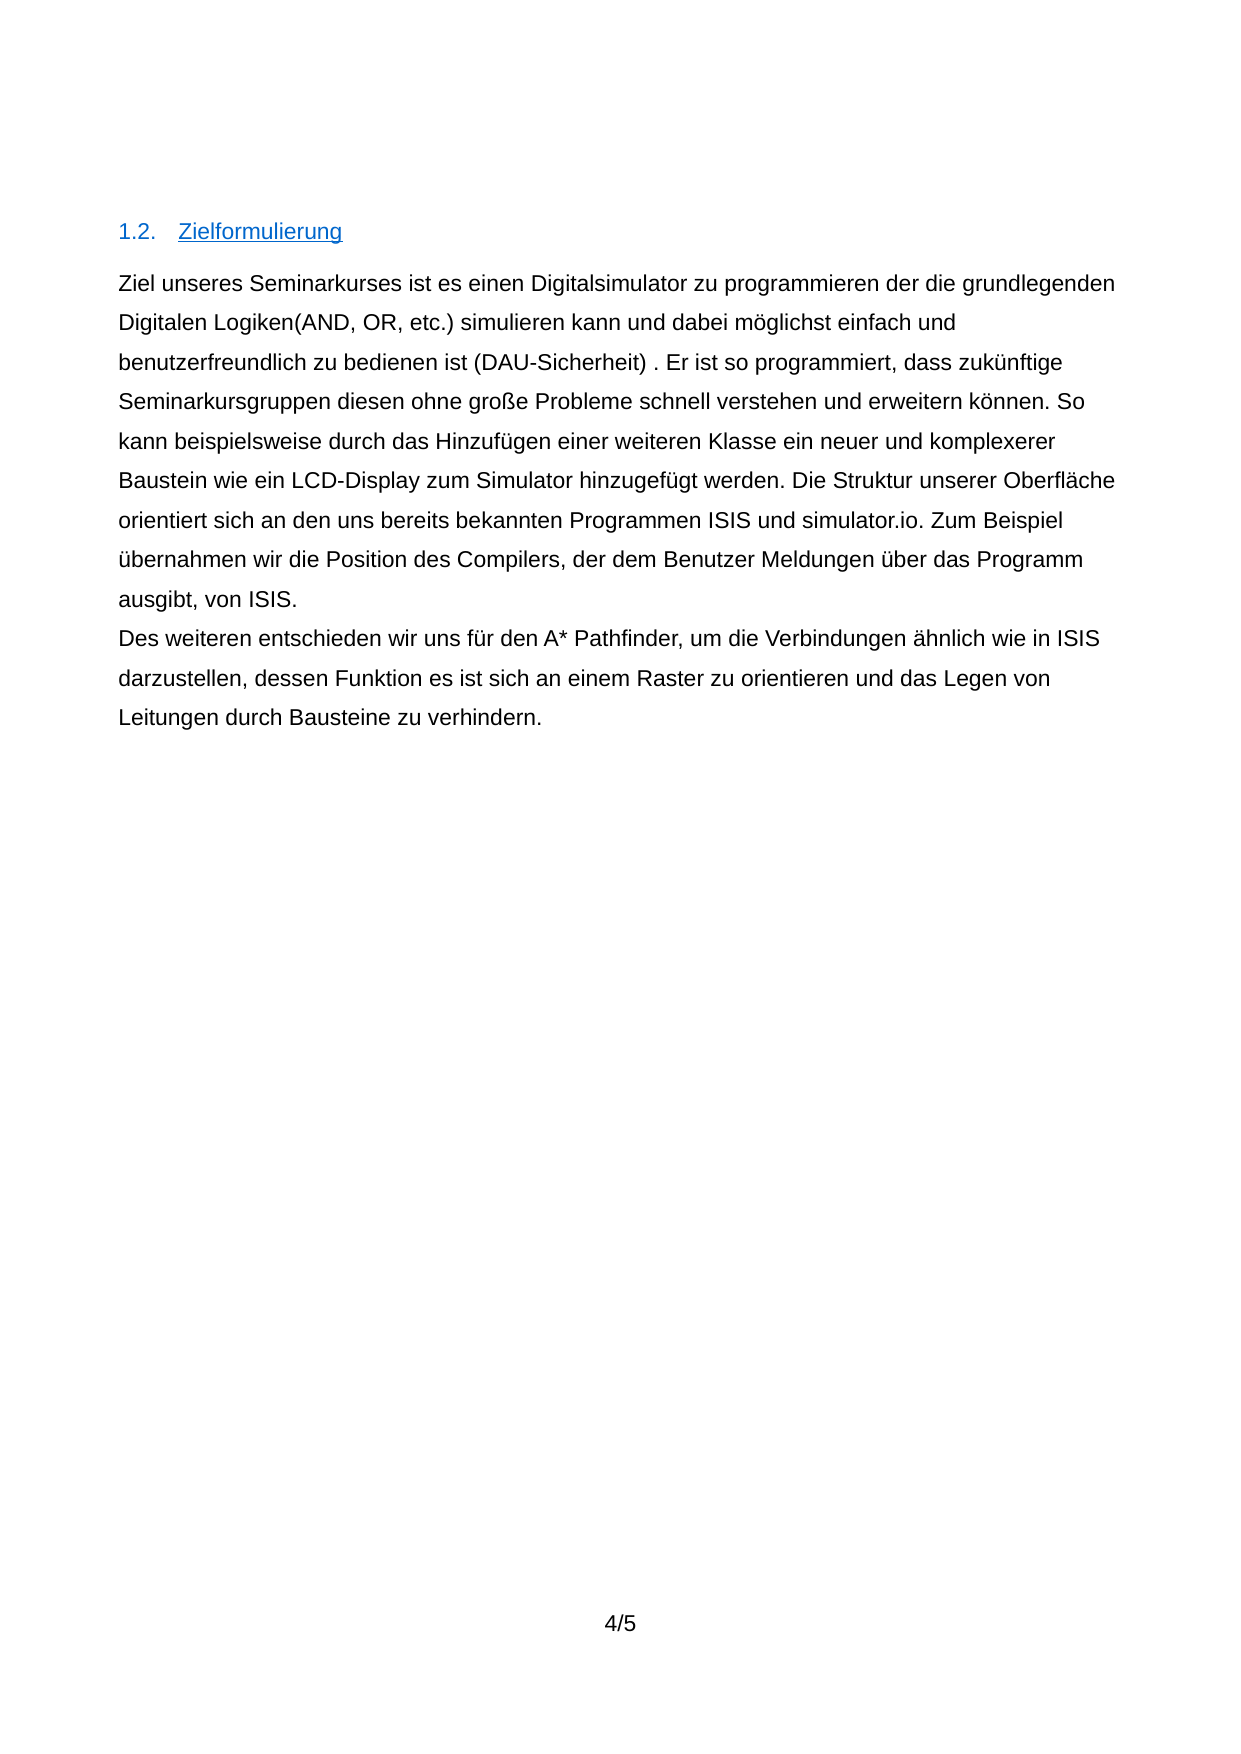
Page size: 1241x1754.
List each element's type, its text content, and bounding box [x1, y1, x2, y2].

text Ziel unseres Seminarkurses ist es einen Digitalsimulator zu programmieren der die grundlegenden Digitalen Logiken(AND, OR, etc.) simulieren kann und dabei möglichst einfach und benutzerfreundlich zu bedienen ist (DAU-Sicherheit) . Er ist so programmiert, dass zukünftige Seminarkursgruppen diesen ohne große Probleme schnell verstehen und erweitern können. So kann beispielsweise durch das Hinzufügen einer weiteren Klasse ein neuer und komplexerer Baustein wie ein LCD-Display zum Simulator hinzugefügt werden. Die Struktur unserer Oberfläche orientiert sich an den uns bereits bekannten Programmen ISIS und simulator.io. Zum Beispiel übernahmen wir die Position des Compilers, der dem Benutzer Meldungen über das Programm ausgibt, von ISIS. [118, 270, 1122, 612]
subtitle Zielformulierung [118, 218, 1122, 244]
text Des weiteren entschieden wir uns für den A* Pathfinder, um die Verbindungen ähnlich wie in ISIS darzustellen, dessen Funktion es ist sich an einem Raster zu orientieren und das Legen von Leitungen durch Bausteine zu verhindern. [118, 625, 1122, 731]
